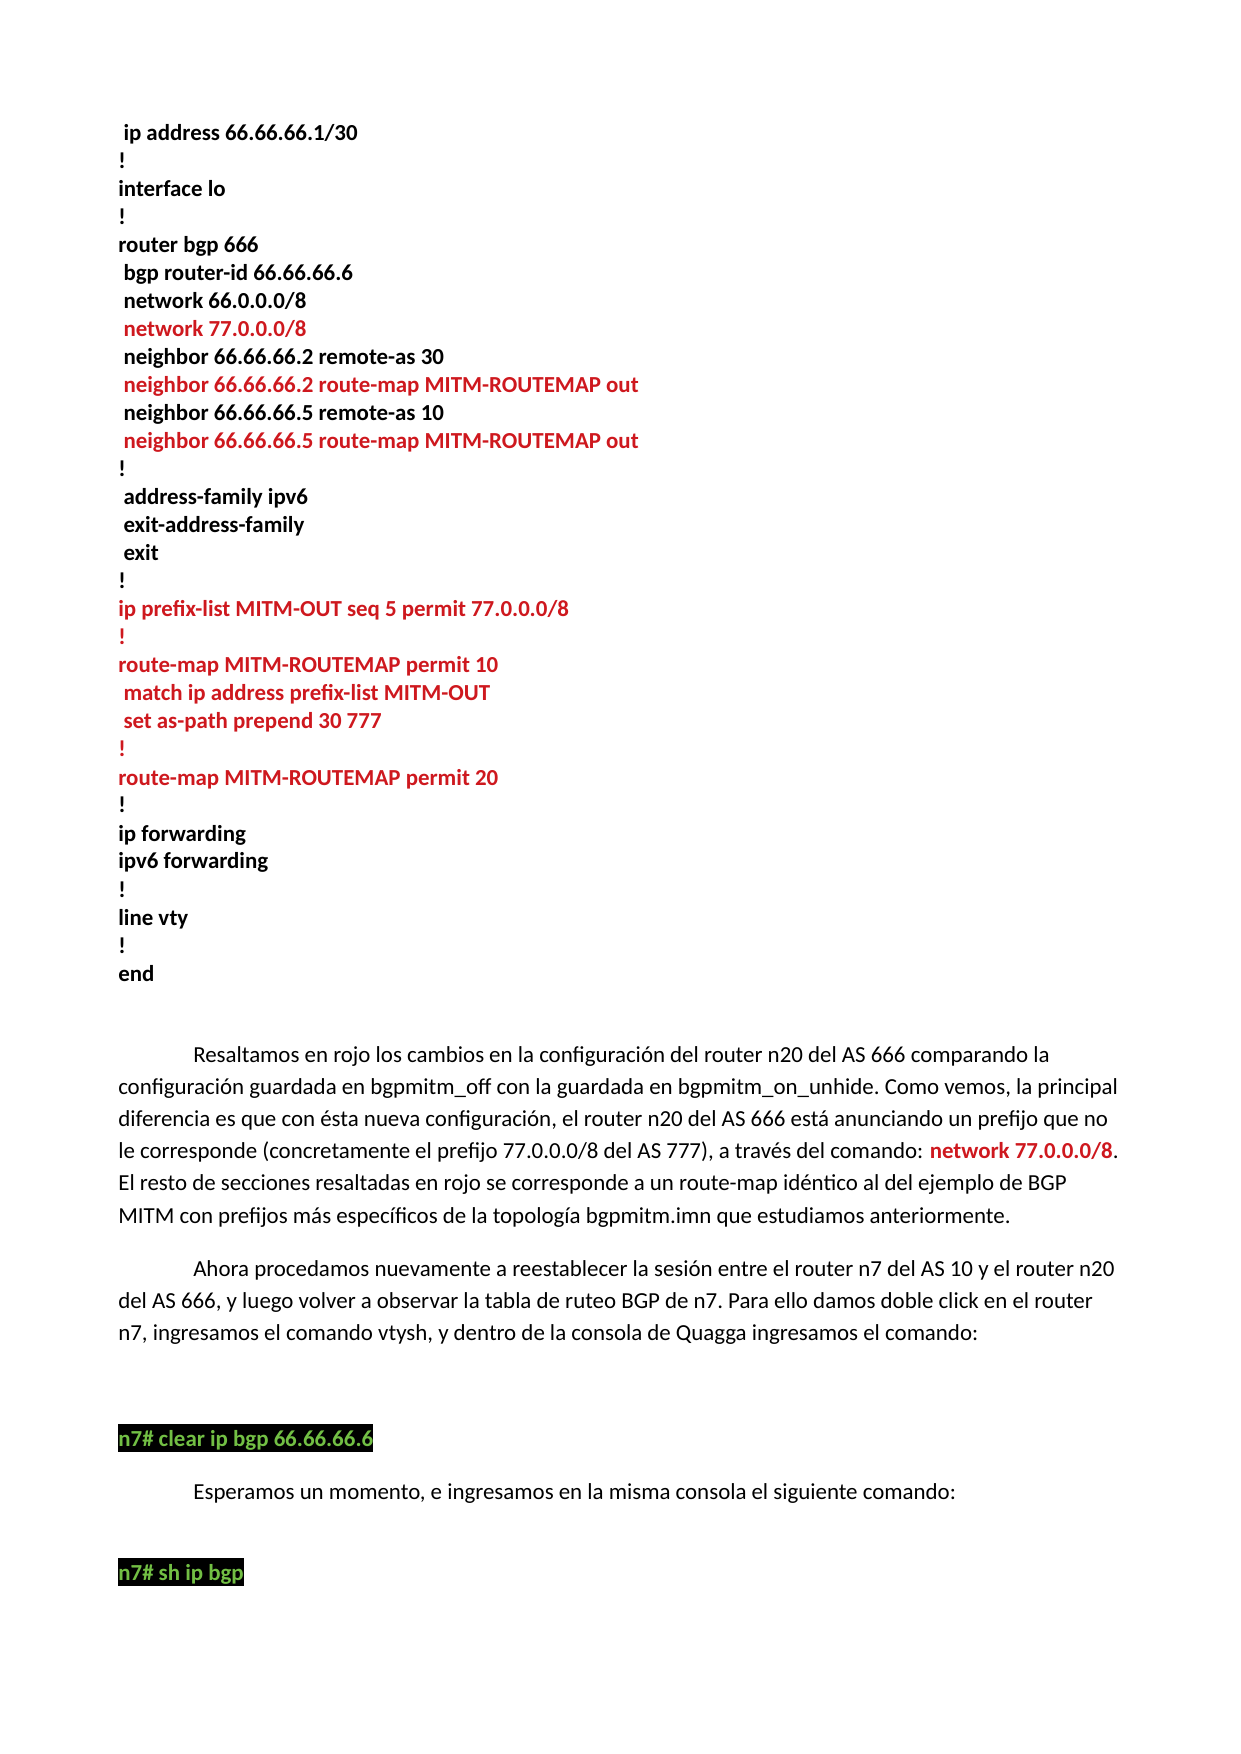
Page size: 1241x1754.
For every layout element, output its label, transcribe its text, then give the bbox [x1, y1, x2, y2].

text neighbor 66.66.66.2 remote-as 30 [118, 342, 1122, 370]
text ! [118, 566, 1122, 594]
text exit-address-family [118, 510, 1122, 538]
text interface lo [118, 174, 1122, 202]
text ! [118, 146, 1122, 174]
text ip forwarding [118, 819, 1122, 847]
text ! [118, 875, 1122, 903]
text route-map MITM-ROUTEMAP permit 10 [118, 651, 1122, 678]
text exit [118, 538, 1122, 566]
text ! [118, 931, 1122, 959]
text router bgp 666 [118, 230, 1122, 258]
text address-family ipv6 [118, 482, 1122, 510]
text bgp router-id 66.66.66.6 [118, 258, 1122, 286]
text end [118, 959, 1122, 987]
text ipv6 forwarding [118, 847, 1122, 875]
text neighbor 66.66.66.5 remote-as 10 [118, 398, 1122, 426]
text line vty [118, 903, 1122, 931]
text neighbor 66.66.66.5 route-map MITM-ROUTEMAP out [118, 426, 1122, 454]
text ! [118, 454, 1122, 482]
text ip prefix-list MITM-OUT seq 5 permit 77.0.0.0/8 [118, 594, 1122, 622]
text network 77.0.0.0/8 [118, 314, 1122, 342]
text Resaltamos en rojo los cambios en la configuración del router n20 del AS 666 comparando la configuración guardada en bgpmitm_off con la guardada en bgpmitm_on_unhide. Como vemos, la principal diferencia es que con ésta nueva configuración, el router n20 del AS 666 está anunciando un prefijo que no le corresponde (concretamente el prefijo 77.0.0.0/8 del AS 777), a través del comando: network 77.0.0.0/8. El resto de secciones resaltadas en rojo se corresponde a un route-map idéntico al del ejemplo de BGP MITM con prefijos más específicos de la topología bgpmitm.imn que estudiamos anteriormente. [118, 1040, 1122, 1229]
text neighbor 66.66.66.2 route-map MITM-ROUTEMAP out [118, 370, 1122, 398]
text Esperamos un momento, e ingresamos en la misma consola el siguiente comando: [118, 1477, 1122, 1505]
text ! [118, 202, 1122, 230]
text Ahora procedamos nuevamente a reestablecer la sesión entre el router n7 del AS 10 y el router n20 del AS 666, y luego volver a observar la tabla de ruteo BGP de n7. Para ello damos doble click en el router n7, ingresamos el comando vtysh, y dentro de la consola de Quagga ingresamos el comando: [118, 1254, 1122, 1346]
text n7# clear ip bgp 66.66.66.6 [118, 1424, 1122, 1452]
text ! [118, 622, 1122, 651]
text match ip address prefix-list MITM-OUT [118, 678, 1122, 707]
text network 66.0.0.0/8 [118, 286, 1122, 314]
text route-map MITM-ROUTEMAP permit 20 [118, 763, 1122, 791]
text ! [118, 791, 1122, 819]
text set as-path prepend 30 777 [118, 707, 1122, 734]
text ! [118, 734, 1122, 763]
text ip address 66.66.66.1/30 [118, 118, 1122, 146]
text n7# sh ip bgp [118, 1558, 1122, 1586]
